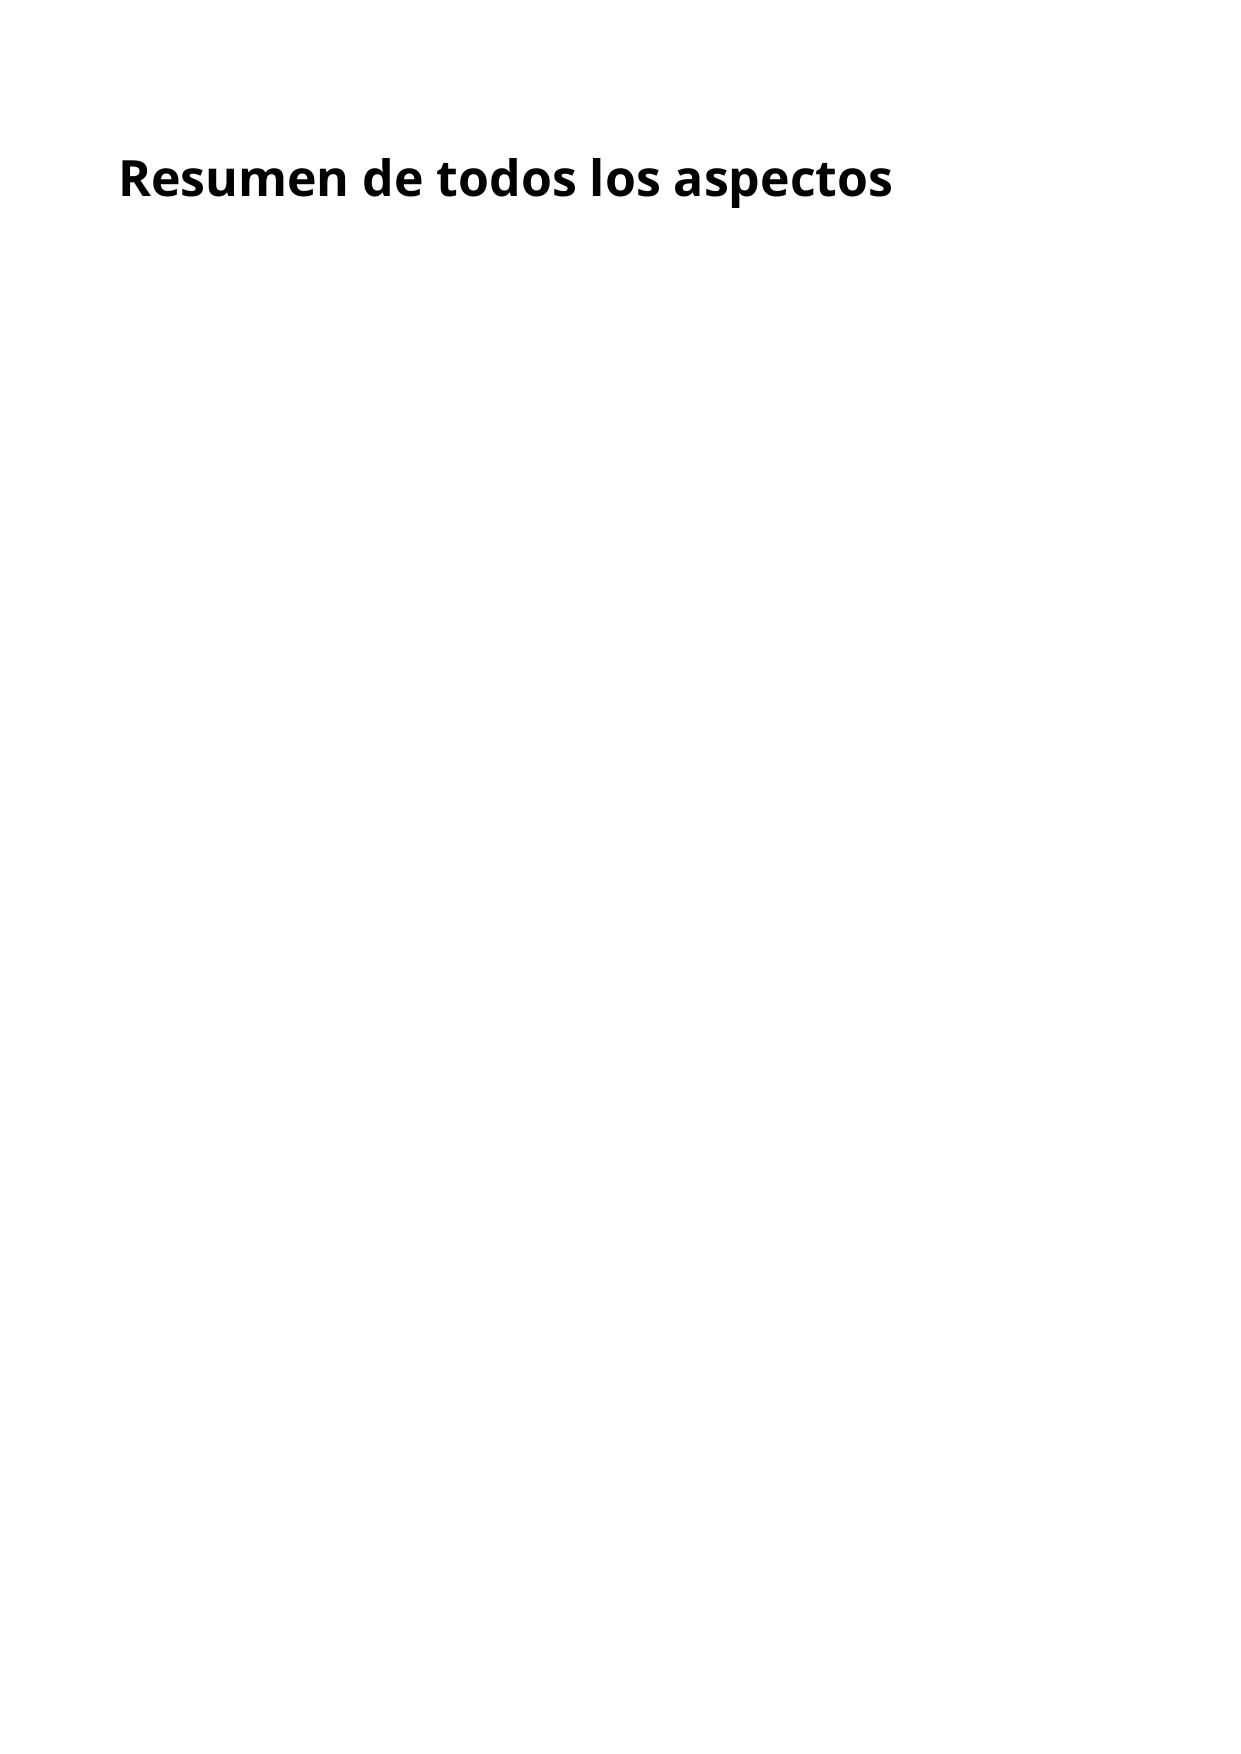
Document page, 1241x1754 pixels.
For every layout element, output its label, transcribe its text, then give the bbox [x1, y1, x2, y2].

title Resumen de todos los aspectos [118, 143, 1122, 211]
